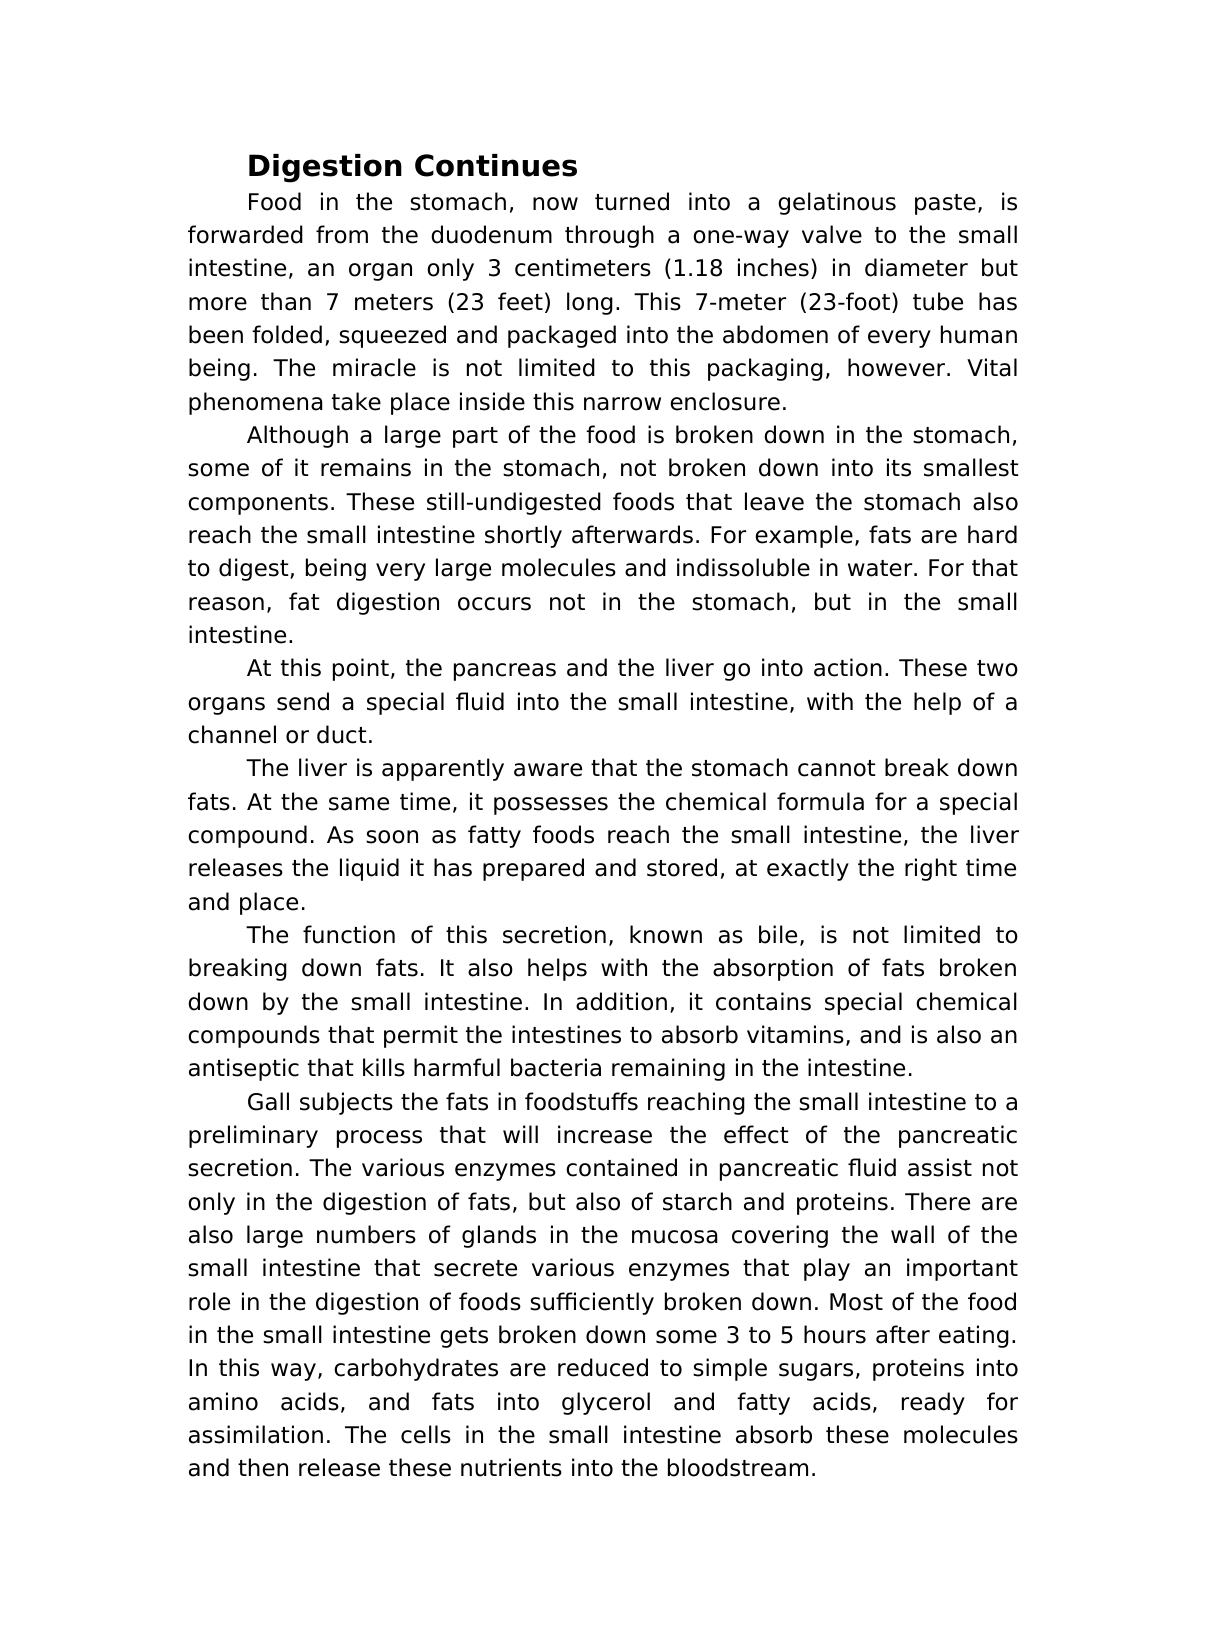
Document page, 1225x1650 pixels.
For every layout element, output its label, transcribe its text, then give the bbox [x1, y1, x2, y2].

text At this point, the pancreas and the liver go into action. These two organs send a special fluid into the small intestine, with the help of a channel or duct. [187, 650, 1020, 750]
text The liver is apparently aware that the stomach cannot break down fats. At the same time, it possesses the chemical formula for a special compound. As soon as fatty foods reach the small intestine, the liver releases the liquid it has prepared and stored, at exactly the right time and place. [187, 750, 1020, 917]
text Digestion Continues [187, 150, 1020, 183]
text Although a large part of the food is broken down in the stomach, some of it remains in the stomach, not broken down into its smallest components. These still-undigested foods that leave the stomach also reach the small intestine shortly afterwards. For example, fats are hard to digest, being very large molecules and indissoluble in water. For that reason, fat digestion occurs not in the stomach, but in the small intestine. [187, 417, 1020, 650]
text Gall subjects the fats in foodstuffs reaching the small intestine to a preliminary process that will increase the effect of the pancreatic secretion. The various enzymes contained in pancreatic fluid assist not only in the digestion of fats, but also of starch and proteins. There are also large numbers of glands in the mucosa covering the wall of the small intestine that secrete various enzymes that play an important role in the digestion of foods sufficiently broken down. Most of the food in the small intestine gets broken down some 3 to 5 hours after eating. In this way, carbohydrates are reduced to simple sugars, proteins into amino acids, and fats into glycerol and fatty acids, ready for assimilation. The cells in the small intestine absorb these molecules and then release these nutrients into the bloodstream. [187, 1083, 1020, 1483]
text Food in the stomach, now turned into a gelatinous paste, is forwarded from the duodenum through a one-way valve to the small intestine, an organ only 3 centimeters (1.18 inches) in diameter but more than 7 meters (23 feet) long. This 7-meter (23-foot) tube has been folded, squeezed and packaged into the abdomen of every human being. The miracle is not limited to this packaging, however. Vital phenomena take place inside this narrow enclosure. [187, 183, 1020, 417]
text The function of this secretion, known as bile, is not limited to breaking down fats. It also helps with the absorption of fats broken down by the small intestine. In addition, it contains special chemical compounds that permit the intestines to absorb vitamins, and is also an antiseptic that kills harmful bacteria remaining in the intestine. [187, 917, 1020, 1083]
